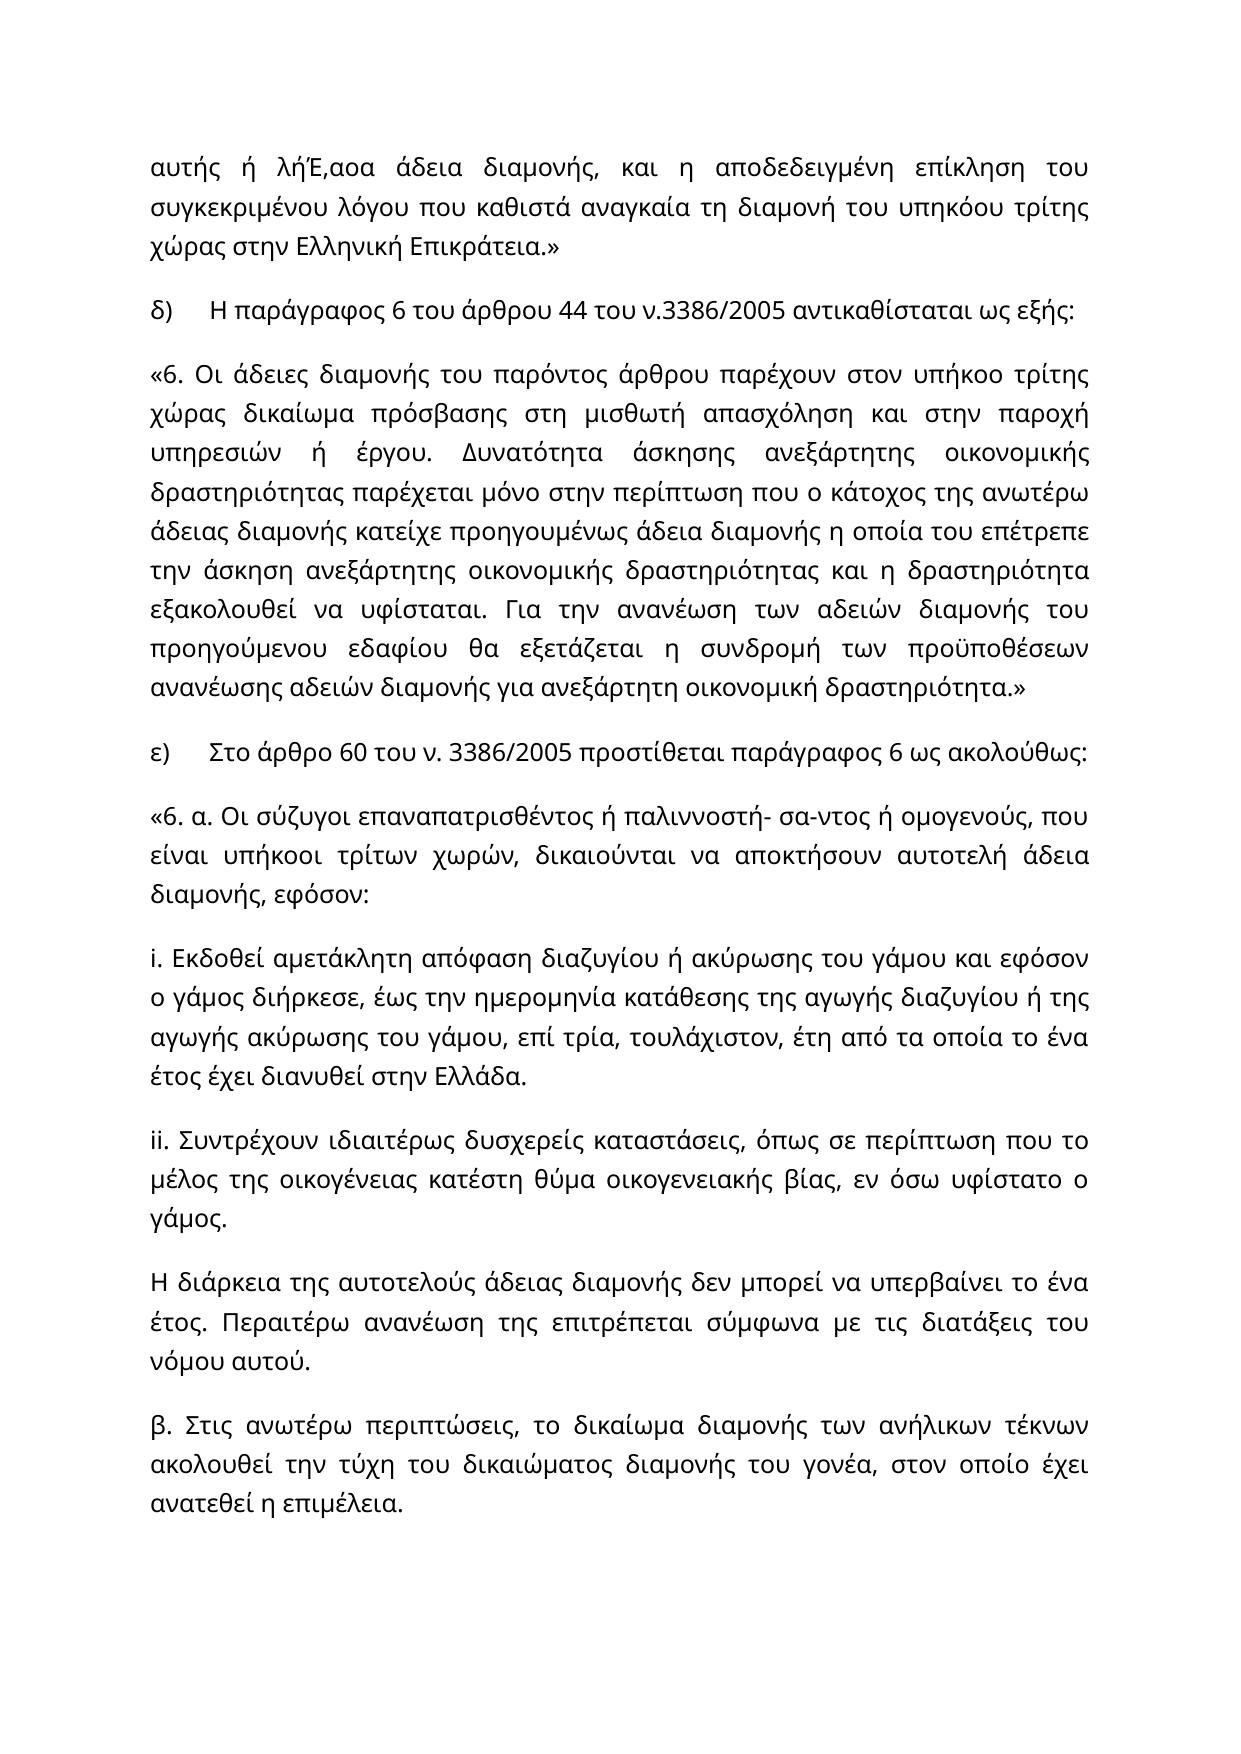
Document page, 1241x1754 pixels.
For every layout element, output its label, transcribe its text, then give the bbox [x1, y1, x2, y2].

text Η διάρκεια της αυτοτελούς άδειας διαμονής δεν μπορεί να υπερβαίνει το ένα έτος. Περαιτέρω ανανέωση της επιτρέπεται σύμφωνα με τις διατάξεις του νόμου αυτού. [150, 1265, 1090, 1377]
text β. Στις ανωτέρω περιπτώσεις, το δικαίωμα διαμονής των ανήλικων τέκνων ακολουθεί την τύχη του δικαιώματος διαμονής του γονέα, στον οποίο έχει ανατεθεί η επιμέλεια. [150, 1407, 1090, 1520]
list δ) Η παράγραφος 6 του άρθρου 44 του ν.3386/2005 αντικαθίσταται ως εξής: [150, 292, 1090, 327]
text αυτής ή λήΈ,αοα άδεια διαμονής, και η αποδεδειγμένη επίκληση του συγκεκριμένου λόγου που καθιστά αναγκαία τη διαμονή του υπηκόου τρίτης χώρας στην Ελληνική Επικράτεια.» [150, 150, 1090, 262]
text ii. Συντρέχουν ιδιαιτέρως δυσχερείς καταστάσεις, όπως σε περίπτωση που το μέλος της οικογένειας κατέστη θύμα οικογενειακής βίας, εν όσω υφίστατο ο γάμος. [150, 1122, 1090, 1235]
text i. Εκδοθεί αμετάκλητη απόφαση διαζυγίου ή ακύρωσης του γάμου και εφόσον ο γάμος διήρκεσε, έως την ημερομηνία κατάθεσης της αγωγής διαζυγίου ή της αγωγής ακύρωσης του γάμου, επί τρία, τουλάχιστον, έτη από τα οποία το ένα έτος έχει διανυθεί στην Ελλάδα. [150, 941, 1090, 1092]
list ε) Στο άρθρο 60 του ν. 3386/2005 προστίθεται παράγραφος 6 ως ακολούθως: [150, 734, 1090, 768]
text «6. α. Οι σύζυγοι επαναπατρισθέντος ή παλιννοστή- σα-ντος ή ομογενούς, που είναι υπήκοοι τρίτων χωρών, δικαιούνται να αποκτήσουν αυτοτελή άδεια διαμονής, εφόσον: [150, 798, 1090, 911]
text «6. Οι άδειες διαμονής του παρόντος άρθρου παρέχουν στον υπήκοο τρίτης χώρας δικαίωμα πρόσβασης στη μισθωτή απασχόληση και στην παροχή υπηρεσιών ή έργου. Δυνατότητα άσκησης ανεξάρτητης οικονομικής δραστηριότητας παρέχεται μόνο στην περίπτωση που ο κάτοχος της ανωτέρω άδειας διαμονής κατείχε προηγουμένως άδεια διαμονής η οποία του επέτρεπε την άσκηση ανεξάρτητης οικονομικής δραστηριότητας και η δραστηριότητα εξακολουθεί να υφίσταται. Για την ανανέωση των αδειών διαμονής του προηγούμενου εδαφίου θα εξετάζεται η συνδρομή των προϋποθέσεων ανανέωσης αδειών διαμονής για ανεξάρτητη οικονομική δραστηριότητα.» [150, 357, 1090, 704]
